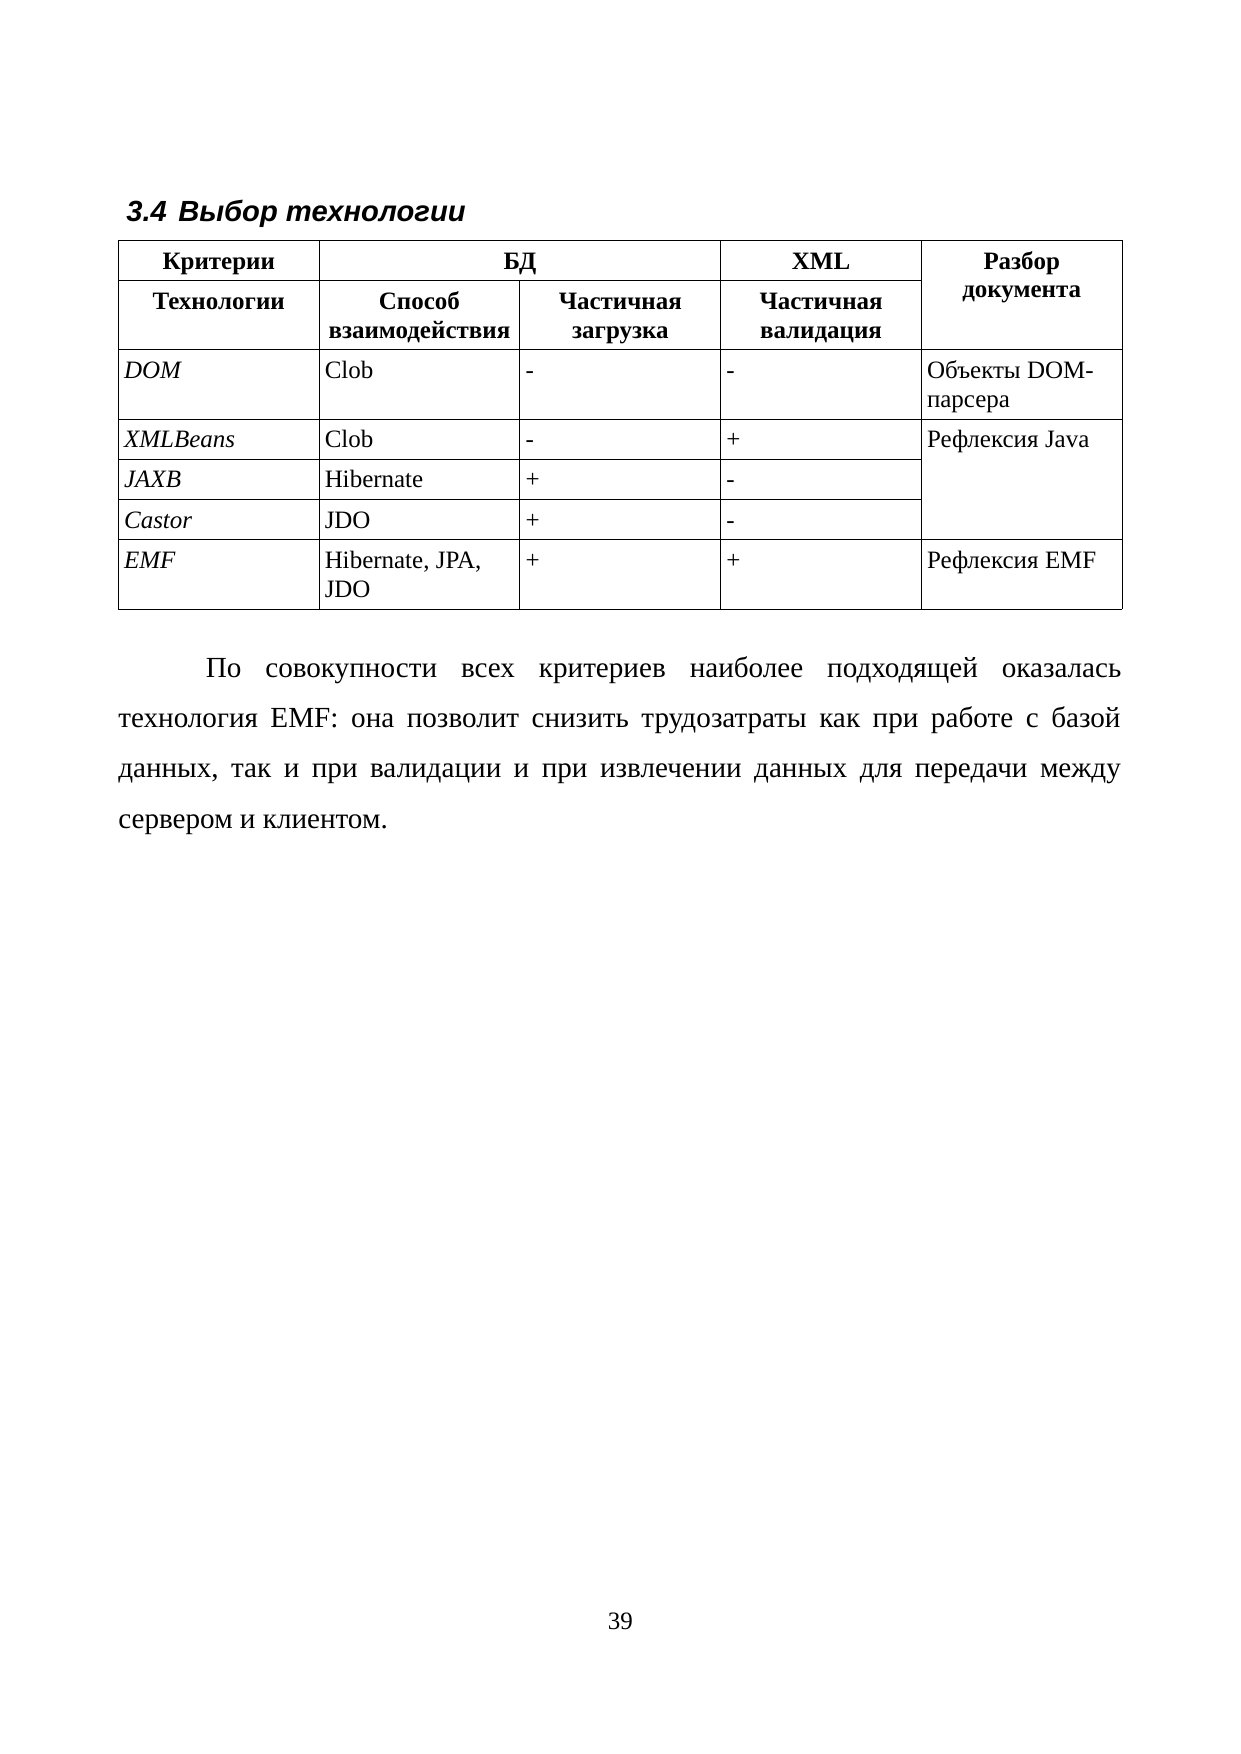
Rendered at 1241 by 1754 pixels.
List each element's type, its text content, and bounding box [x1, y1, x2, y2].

table_cell Частичная загрузка [520, 281, 720, 349]
table_cell Castor [119, 500, 319, 539]
table_cell JDO [320, 500, 519, 539]
table_cell Hibernate, JPA, JDO [320, 540, 519, 608]
table_cell - [721, 350, 921, 418]
table_cell Рефлексия Java [922, 420, 1122, 539]
table_cell - [520, 420, 720, 459]
table_cell Рефлексия EMF [922, 540, 1122, 608]
table_cell + [520, 540, 720, 608]
table_cell + [520, 500, 720, 539]
table_cell + [721, 540, 921, 608]
table_cell - [721, 500, 921, 539]
table_cell Hibernate [320, 460, 519, 499]
table_cell - [721, 460, 921, 499]
table_cell Объекты DOM-парсера [922, 350, 1122, 418]
table_header Разбор документа [922, 241, 1122, 349]
table_cell Способ взаимодействия [320, 281, 519, 349]
table_cell Технологии [119, 281, 319, 349]
table_cell - [520, 350, 720, 418]
table_cell EMF [119, 540, 319, 608]
table_cell Частичная валидация [721, 281, 921, 349]
table_cell Clob [320, 350, 519, 418]
text По совокупности всех критериев наиболее подходящей оказалась технология EMF: она позволит снизить трудозатраты как при работе с базой данных, так и при валидации и при извлечении данных для передачи между сервером и клиентом. [118, 650, 1122, 834]
table_cell + [721, 420, 921, 459]
table_header БД [320, 241, 720, 280]
table_cell + [520, 460, 720, 499]
table_header Критерии [119, 241, 319, 280]
table_cell Clob [320, 420, 519, 459]
subtitle Выбор технологии [118, 194, 1122, 227]
table_cell XMLBeans [119, 420, 319, 459]
table_cell DOM [119, 350, 319, 418]
table_header XML [721, 241, 921, 280]
table_cell JAXB [119, 460, 319, 499]
